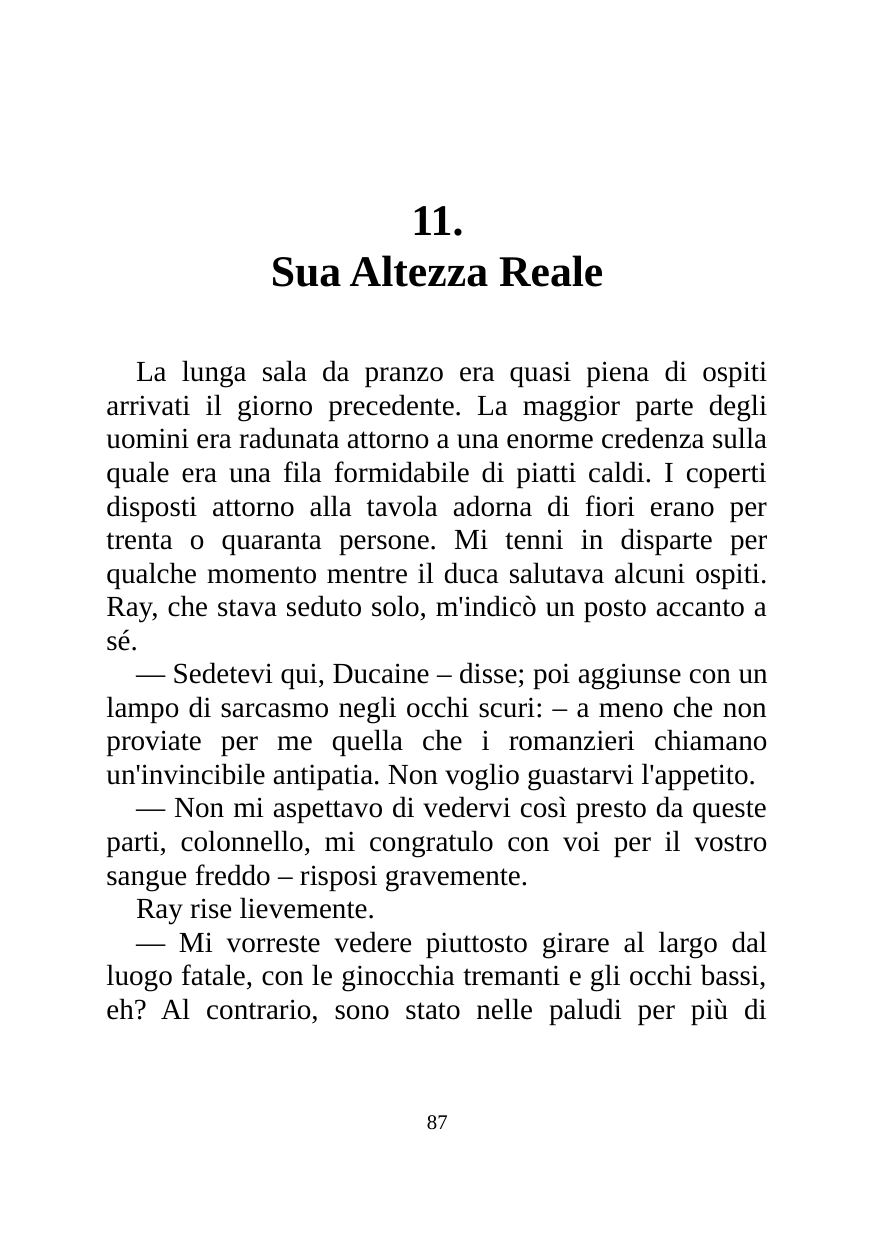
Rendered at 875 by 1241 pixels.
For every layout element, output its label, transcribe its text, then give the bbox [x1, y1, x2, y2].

text — Sedetevi qui, Ducaine – disse; poi aggiunse con un lampo di sarcasmo negli occhi scuri: – a meno che non proviate per me quella che i romanzieri chiamano un'invincibile antipatia. Non voglio guastarvi l'appetito. [106, 656, 768, 791]
text La lunga sala da pranzo era quasi piena di ospiti arrivati il giorno precedente. La maggior parte degli uomini era radunata attorno a una enorme credenza sulla quale era una fila formidabile di piatti caldi. I coperti disposti attorno alla tavola adorna di fiori erano per trenta o quaranta persone. Mi tenni in disparte per qualche momento mentre il duca salutava alcuni ospiti. Ray, che stava seduto solo, m'indicò un posto accanto a sé. [106, 354, 768, 656]
subtitle 11. Sua Altezza Reale [106, 195, 768, 295]
text — Non mi aspettavo di vedervi così presto da queste parti, colonnello, mi congratulo con voi per il vostro sangue freddo – risposi gravemente. [106, 791, 768, 891]
text Ray rise lievemente. [106, 891, 768, 925]
text — Mi vorreste vedere piuttosto girare al largo dal luogo fatale, con le ginocchia tremanti e gli occhi bassi, eh? Al contrario, sono stato nelle paludi per più di [106, 925, 768, 1025]
